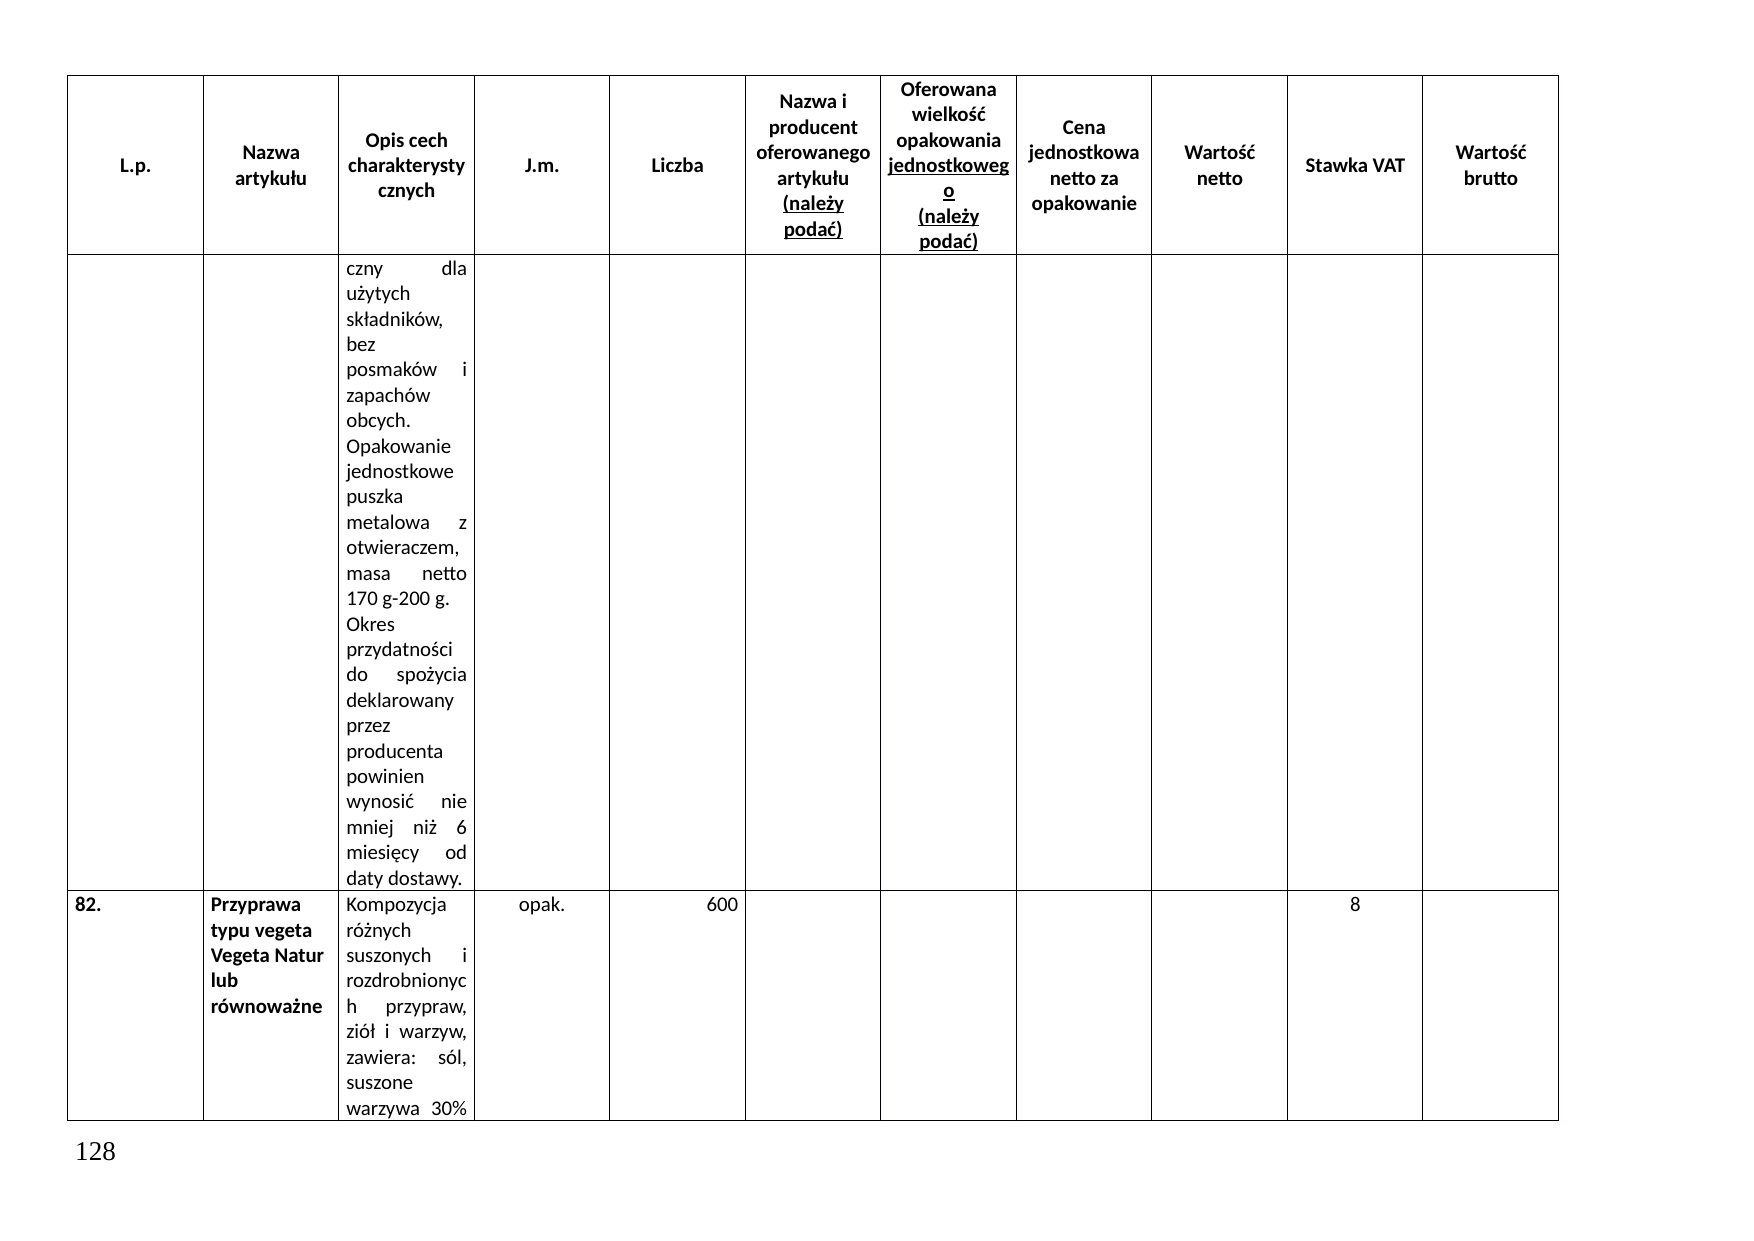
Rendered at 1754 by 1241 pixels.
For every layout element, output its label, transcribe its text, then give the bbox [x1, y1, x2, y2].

table_cell [1152, 891, 1287, 1120]
table_cell [881, 891, 1016, 1120]
table_cell [746, 891, 880, 1120]
table_header Cena jednostkowa netto za opakowanie [1017, 76, 1151, 254]
table_cell [1017, 891, 1151, 1120]
table_cell 600 [610, 891, 745, 1120]
table_header Nazwa artykułu [204, 76, 338, 254]
table_cell czny dla użytych składników, bez posmaków i zapachów obcych. Opakowanie jednostkowe puszka metalowa z otwieraczem, masa netto 170 g-200 g. Okres przydatności do spożycia deklarowany przez producenta powinien wynosić nie mniej niż 6 miesięcy od daty dostawy. [339, 255, 474, 890]
table_cell opak. [475, 891, 609, 1120]
table_header Liczba [610, 76, 745, 254]
table_cell Przyprawa typu vegeta Vegeta Natur lub równoważne [204, 891, 338, 1120]
table_header Nazwa i producent oferowanego artykułu (należy podać) [746, 76, 880, 254]
table_cell [1423, 891, 1558, 1120]
table_cell 8 [1288, 891, 1422, 1120]
table_cell [746, 255, 880, 890]
table_header L.p. [68, 76, 203, 254]
table_cell [610, 255, 745, 890]
table_cell [1288, 255, 1422, 890]
table_header Oferowana wielkość opakowania jednostkowego (należy podać) [881, 76, 1016, 254]
table_header Wartość netto [1152, 76, 1287, 254]
table_cell [1152, 255, 1287, 890]
table_header Stawka VAT [1288, 76, 1422, 254]
table_cell [1423, 255, 1558, 890]
table_cell [1017, 255, 1151, 890]
table_cell Kompozycja różnych suszonych i rozdrobnionych przypraw, ziół i warzyw, zawiera: sól, suszone warzywa 30% [339, 891, 474, 1120]
table_cell [881, 255, 1016, 890]
table_cell [68, 255, 203, 890]
table_header Opis cech charakterystycznych [339, 76, 474, 254]
table_cell [204, 255, 338, 890]
table_cell [475, 255, 609, 890]
table_cell [68, 891, 203, 1120]
table_header Wartość brutto [1423, 76, 1558, 254]
table_header J.m. [475, 76, 609, 254]
